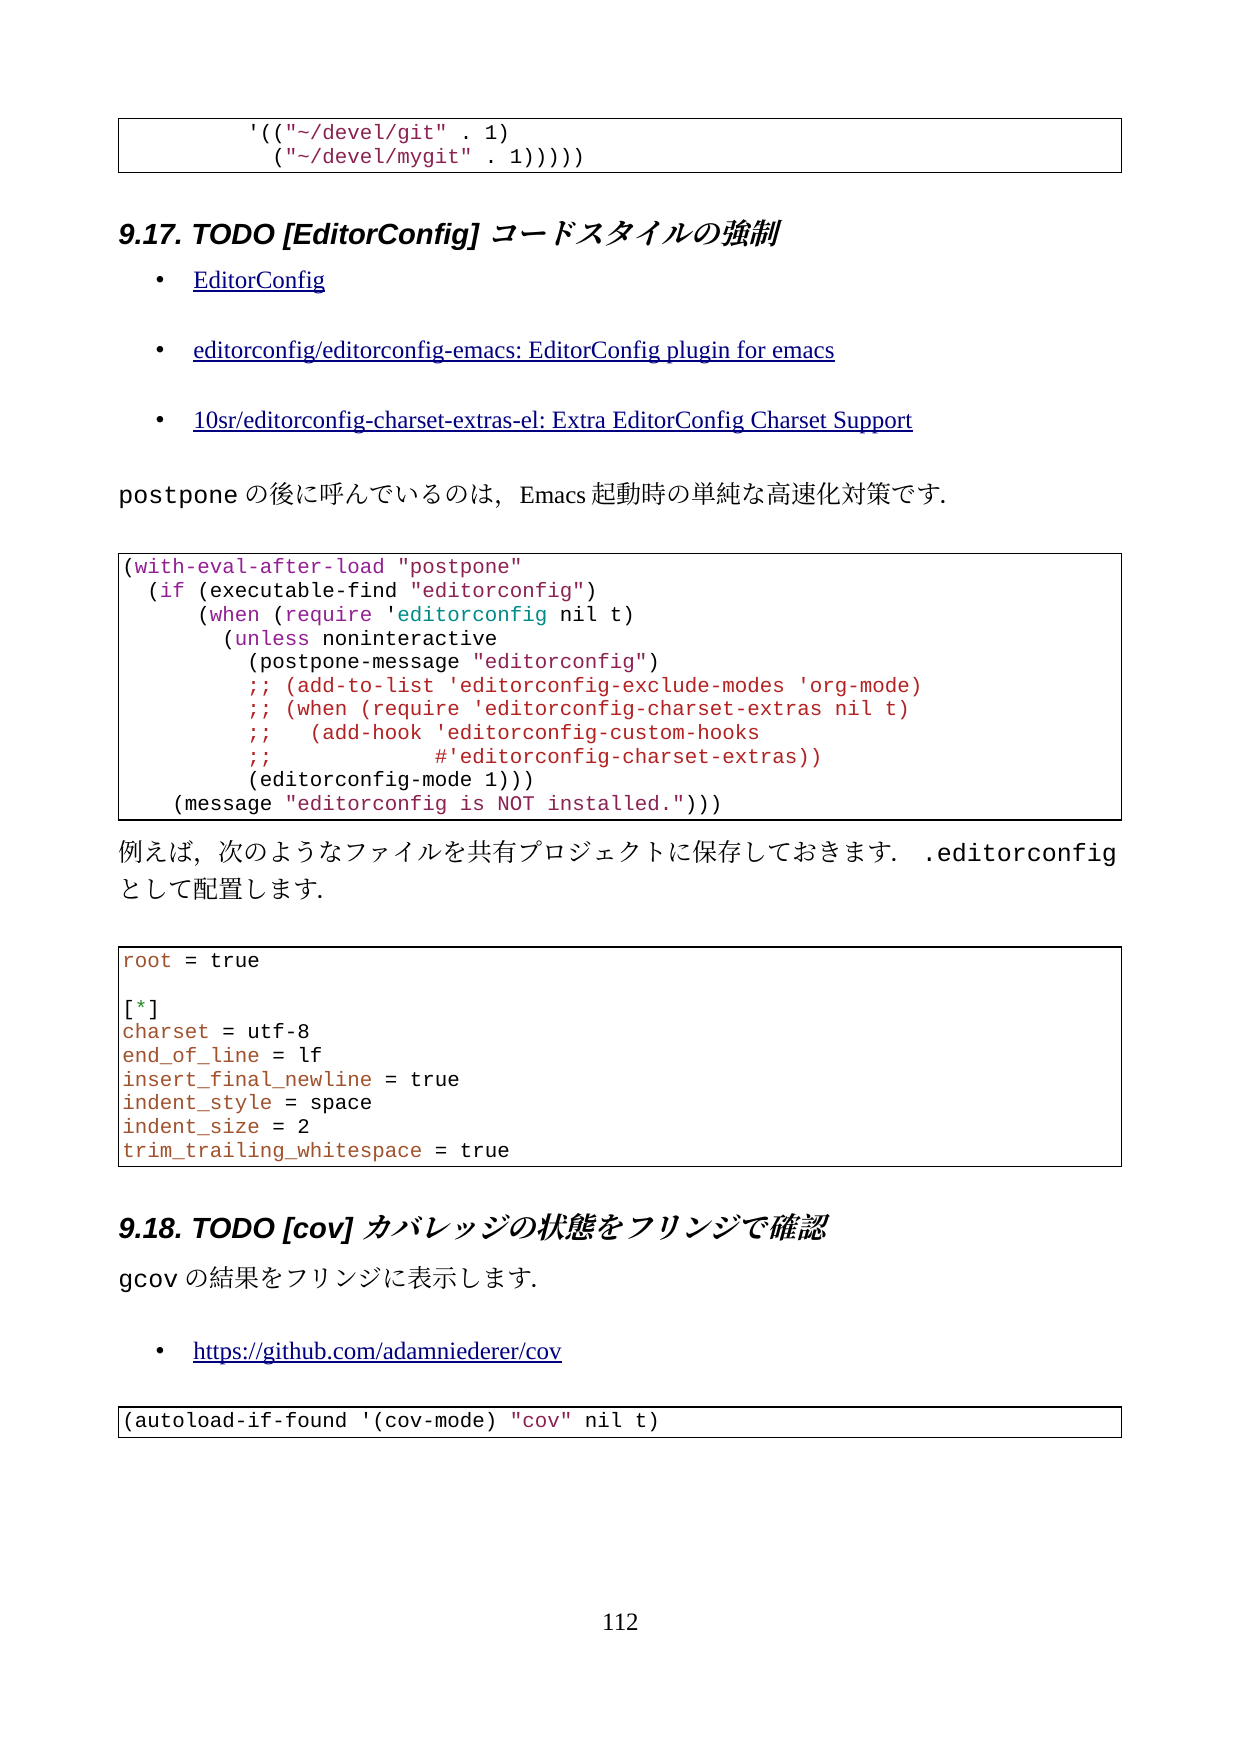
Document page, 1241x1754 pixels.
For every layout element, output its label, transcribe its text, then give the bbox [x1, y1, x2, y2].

text charset = utf-8 [119, 1017, 1121, 1041]
text (message "editorconfig is NOT installed."))) [119, 789, 1121, 819]
text '(("~/devel/git" . 1) [119, 119, 1121, 142]
text postpone の後に呼んでいるのは，Emacs起動時の単純な高速化対策です． [118, 475, 1122, 540]
text trim_trailing_whitespace = true [119, 1136, 1121, 1166]
list https://github.com/adamniederer/cov [156, 1336, 1122, 1394]
list 10sr/editorconfig-charset-extras-el: Extra EditorConfig Charset Support [156, 405, 1122, 463]
text gcov の結果をフリンジに表示します． [118, 1259, 1122, 1324]
text ;; (when (require 'editorconfig-charset-extras nil t) [119, 694, 1121, 718]
text insert_final_newline = true [119, 1065, 1121, 1088]
text ;; #'editorconfig-charset-extras)) [119, 742, 1121, 765]
text ("~/devel/mygit" . 1))))) [119, 142, 1121, 172]
text ;; (add-to-list 'editorconfig-exclude-modes 'org-mode) [119, 671, 1121, 694]
text (autoload-if-found '(cov-mode) "cov" nil t) [119, 1408, 1121, 1437]
text (unless noninteractive [119, 623, 1121, 647]
text indent_style = space [119, 1088, 1121, 1112]
text 例えば，次のようなファイルを共有プロジェクトに保存しておきます． .editorconfig として配置します． [118, 833, 1122, 934]
text (if (executable-find "editorconfig") [119, 576, 1121, 600]
subtitle TODO [EditorConfig] コードスタイルの強制 [118, 211, 1122, 253]
text (editorconfig-mode 1))) [119, 765, 1121, 789]
text indent_size = 2 [119, 1112, 1121, 1136]
list editorconfig/editorconfig-emacs: EditorConfig plugin for emacs [156, 335, 1122, 393]
text [*] [119, 994, 1121, 1017]
subtitle TODO [cov] カバレッジの状態をフリンジで確認 [118, 1204, 1122, 1246]
text end_of_line = lf [119, 1041, 1121, 1065]
text (when (require 'editorconfig nil t) [119, 600, 1121, 623]
list EditorConfig [156, 265, 1122, 323]
text (with-eval-after-load "postpone" [119, 554, 1121, 576]
text (postpone-message "editorconfig") [119, 647, 1121, 671]
text root = true [119, 948, 1121, 970]
text ;; (add-hook 'editorconfig-custom-hooks [119, 718, 1121, 742]
